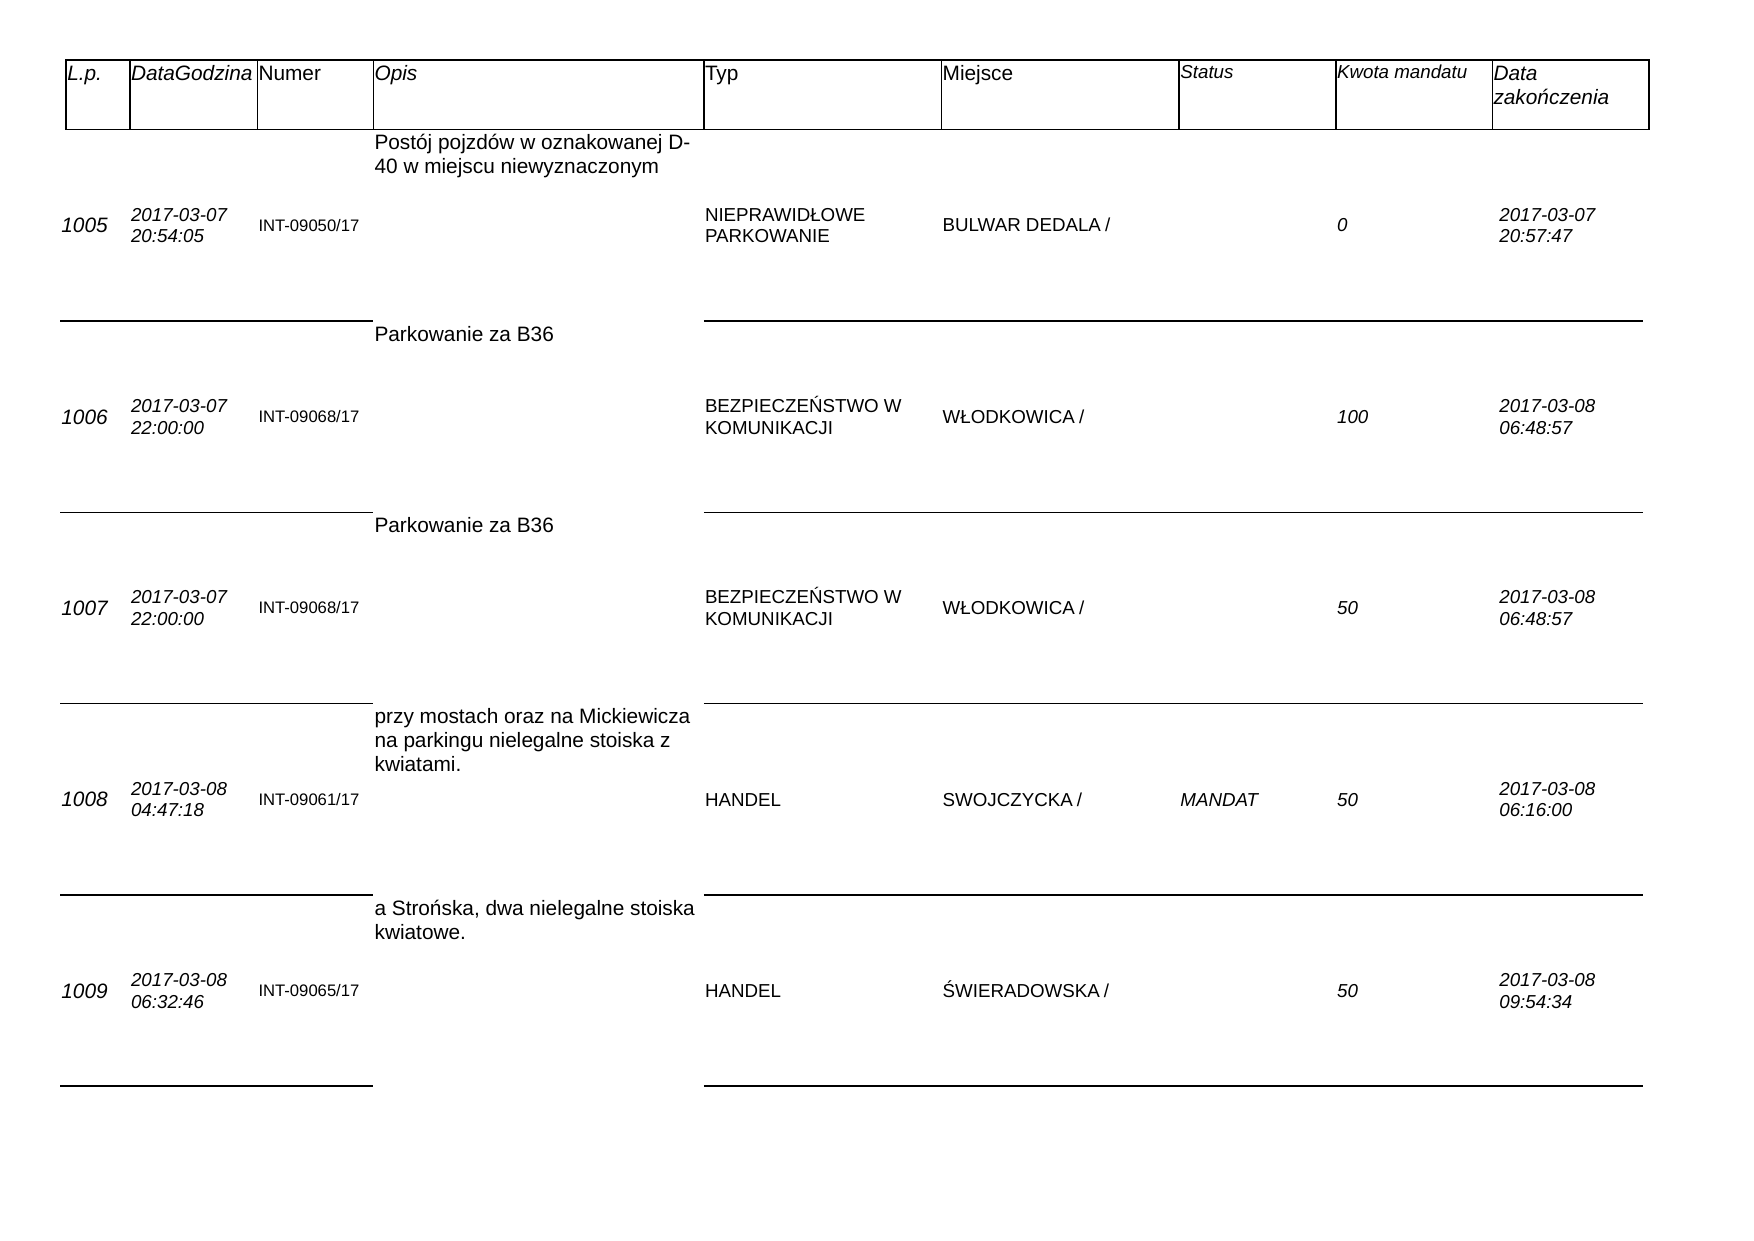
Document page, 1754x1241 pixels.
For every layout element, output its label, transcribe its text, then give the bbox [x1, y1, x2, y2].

table_header Numer [258, 61, 373, 129]
table_cell 1005 [60, 129, 130, 320]
table_cell 2017-03-07 20:54:05 [130, 130, 257, 320]
table_header Kwota mandatu [1337, 61, 1492, 129]
table_cell Postój pojzdów w oznakowanej D-40 w miejscu niewyznaczonym [373, 130, 704, 320]
table_cell 100 [1336, 322, 1498, 511]
table_cell 50 [1336, 896, 1498, 1085]
table_header Data zakończenia [1493, 61, 1648, 129]
table_cell SWOJCZYCKA / [941, 704, 1179, 894]
table_cell NIEPRAWIDŁOWE PARKOWANIE [704, 130, 941, 320]
table_cell [1179, 513, 1336, 703]
table_cell Parkowanie za B36 [373, 320, 704, 511]
table_header DataGodzina [131, 61, 257, 129]
table_cell INT-09061/17 [257, 704, 373, 894]
table_cell BEZPIECZEŃSTWO W KOMUNIKACJI [704, 513, 941, 703]
table_header [60, 59, 65, 129]
table_cell INT-09068/17 [257, 322, 373, 511]
table_cell 2017-03-08 06:32:46 [130, 896, 257, 1085]
table_cell 1006 [60, 322, 130, 511]
table_cell a Strońska, dwa nielegalne stoiska kwiatowe. [373, 894, 704, 1085]
table_cell 1008 [60, 704, 130, 894]
table_cell HANDEL [704, 896, 941, 1085]
table_cell Parkowanie za B36 [373, 511, 704, 703]
table_cell [1643, 320, 1649, 511]
table_cell [1643, 894, 1649, 1085]
table_cell 2017-03-08 06:48:57 [1498, 322, 1643, 511]
table_cell 2017-03-07 22:00:00 [130, 513, 257, 703]
table_header Opis [374, 61, 703, 129]
table_cell ŚWIERADOWSKA / [941, 896, 1179, 1085]
table_cell 50 [1336, 513, 1498, 703]
table_cell HANDEL [704, 704, 941, 894]
table_header L.p. [67, 61, 129, 129]
table_cell INT-09050/17 [257, 130, 373, 320]
table_cell 0 [1336, 130, 1498, 320]
table_cell [1643, 703, 1649, 894]
table_cell przy mostach oraz na Mickiewicza na parkingu nielegalne stoiska z kwiatami. [373, 703, 704, 894]
table_cell [1179, 322, 1336, 511]
table_cell 2017-03-08 09:54:34 [1498, 896, 1643, 1085]
table_cell 2017-03-08 06:48:57 [1498, 513, 1643, 703]
table_cell 2017-03-07 22:00:00 [130, 322, 257, 511]
table_cell 2017-03-07 20:57:47 [1498, 130, 1643, 320]
table_cell 1009 [60, 896, 130, 1085]
table_header Miejsce [942, 61, 1178, 129]
table_cell 50 [1336, 704, 1498, 894]
table_cell 2017-03-08 04:47:18 [130, 704, 257, 894]
table_cell [1643, 130, 1649, 320]
table_cell INT-09068/17 [257, 513, 373, 703]
table_cell 1007 [60, 513, 130, 703]
table_cell [1179, 130, 1336, 320]
table_cell [1179, 896, 1336, 1085]
table_cell WŁODKOWICA / [941, 322, 1179, 511]
table_cell BEZPIECZEŃSTWO W KOMUNIKACJI [704, 322, 941, 511]
table_cell [1643, 511, 1649, 703]
table_cell INT-09065/17 [257, 896, 373, 1085]
table_cell 2017-03-08 06:16:00 [1498, 704, 1643, 894]
table_cell MANDAT [1179, 704, 1336, 894]
table_header Status [1180, 61, 1335, 129]
table_cell WŁODKOWICA / [941, 513, 1179, 703]
table_cell BULWAR DEDALA / [941, 130, 1179, 320]
table_header Typ [705, 61, 941, 129]
